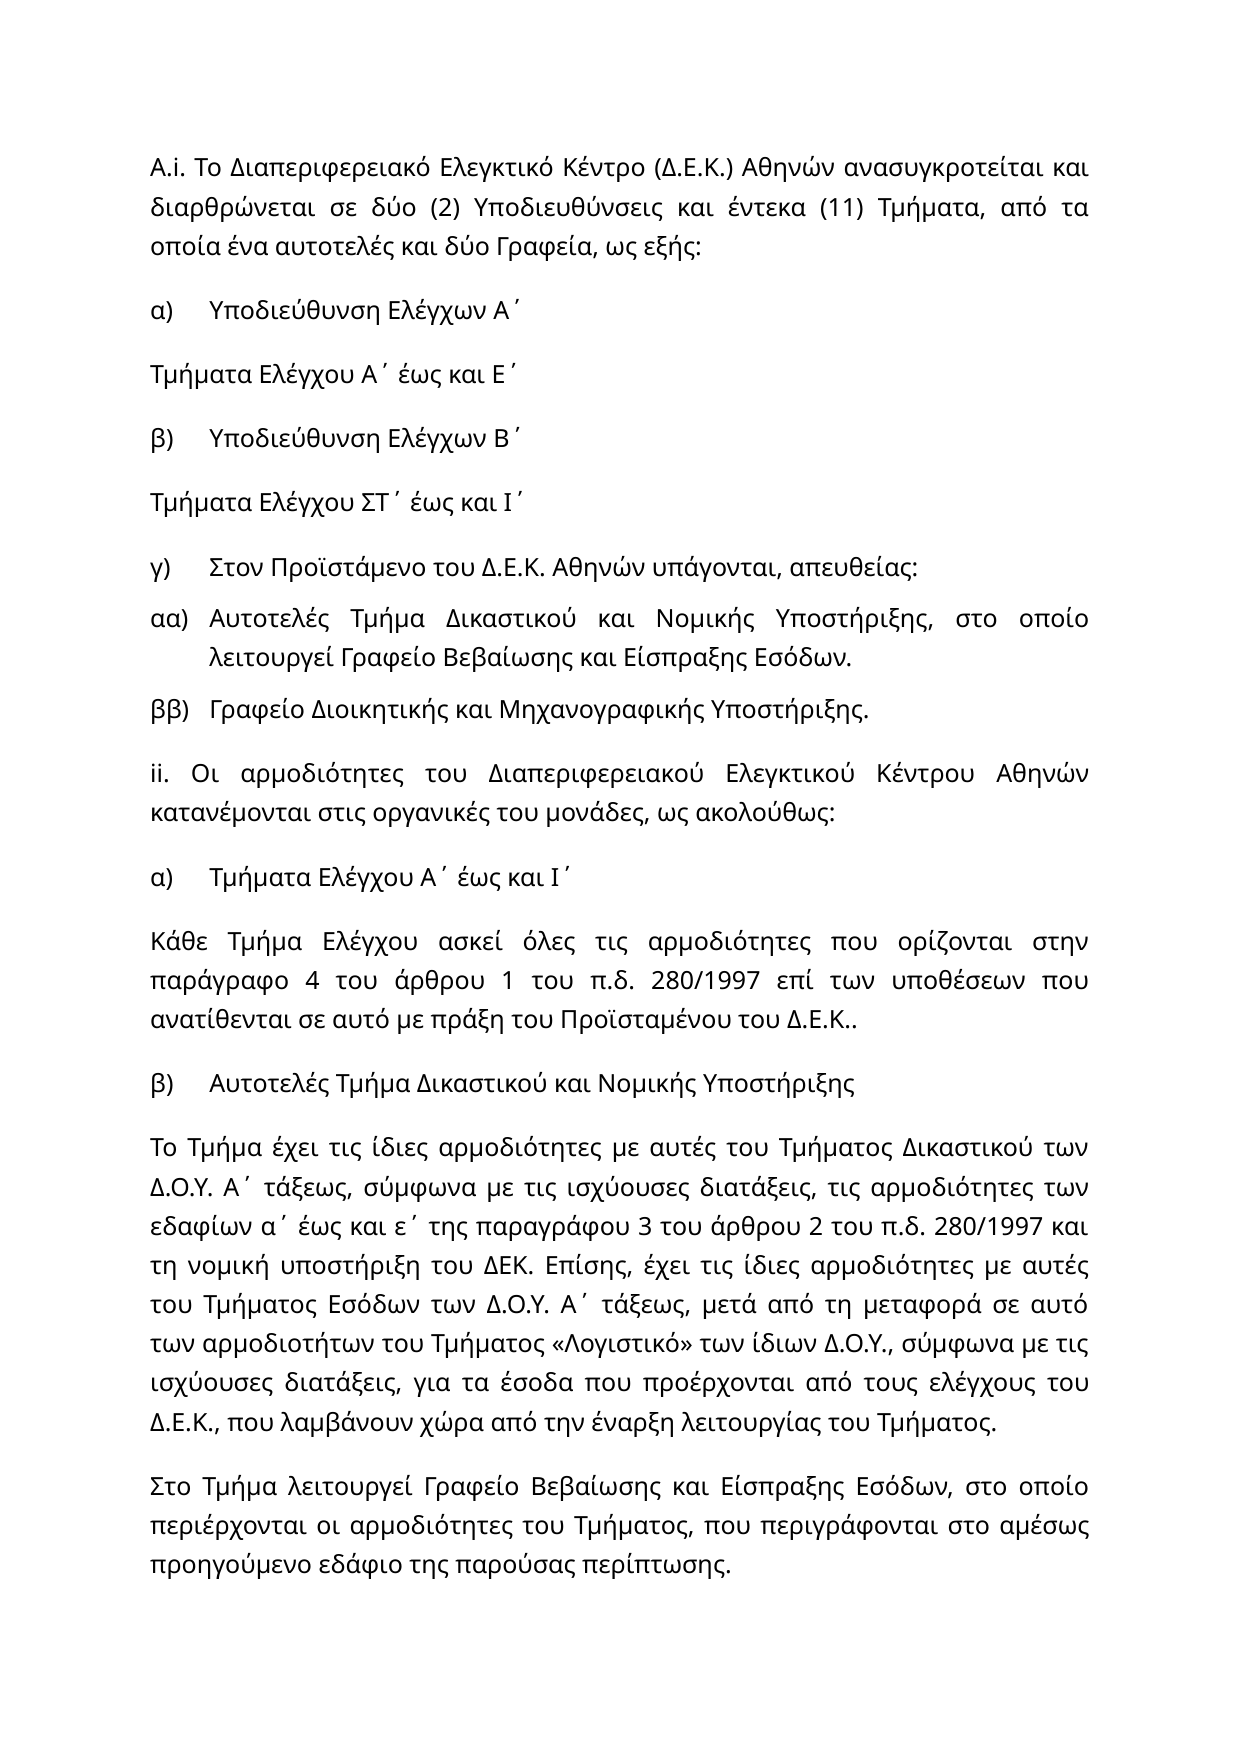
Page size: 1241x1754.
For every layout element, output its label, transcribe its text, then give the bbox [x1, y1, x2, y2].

text Κάθε Τμήμα Ελέγχου ασκεί όλες τις αρμοδιότητες που ορίζονται στην παράγραφο 4 του άρθρου 1 του π.δ. 280/1997 επί των υποθέσεων που ανατίθενται σε αυτό με πράξη του Προϊσταμένου του Δ.Ε.Κ.. [150, 923, 1090, 1036]
list α) Τμήματα Ελέγχου Α΄ έως και Ι΄ [150, 859, 1090, 893]
list γ) Στον Προϊστάμενο του Δ.Ε.Κ. Αθηνών υπάγονται, απευθείας: [150, 549, 1090, 583]
text Στο Τμήμα λειτουργεί Γραφείο Βεβαίωσης και Είσπραξης Εσόδων, στο οποίο περιέρχονται οι αρμοδιότητες του Τμήματος, που περιγράφονται στο αμέσως προηγούμενο εδάφιο της παρούσας περίπτωσης. [150, 1468, 1090, 1581]
text Τμήματα Ελέγχου ΣΤ΄ έως και Ι΄ [150, 485, 1090, 519]
text Τμήματα Ελέγχου Α΄ έως και Ε΄ [150, 357, 1090, 391]
list β) Υποδιεύθυνση Ελέγχων Β΄ [150, 421, 1090, 455]
list β) Αυτοτελές Τμήμα Δικαστικού και Νομικής Υποστήριξης [150, 1066, 1090, 1100]
list α) Υποδιεύθυνση Ελέγχων Α΄ [150, 292, 1090, 327]
text ii. Οι αρμοδιότητες του Διαπεριφερειακού Ελεγκτικού Κέντρου Αθηνών κατανέμονται στις οργανικές του μονάδες, ως ακολούθως: [150, 756, 1090, 829]
list ββ) Γραφείο Διοικητικής και Μηχανογραφικής Υποστήριξης. [150, 692, 1090, 726]
text Α.i. Το Διαπεριφερειακό Ελεγκτικό Κέντρο (Δ.Ε.Κ.) Αθηνών ανασυγκροτείται και διαρθρώνεται σε δύο (2) Υποδιευθύνσεις και έντεκα (11) Τμήματα, από τα οποία ένα αυτοτελές και δύο Γραφεία, ως εξής: [150, 150, 1090, 262]
list αα) Αυτοτελές Τμήμα Δικαστικού και Νομικής Υποστήριξης, στο οποίο λειτουργεί Γραφείο Βεβαίωσης και Είσπραξης Εσόδων. [150, 601, 1090, 674]
text Το Τμήμα έχει τις ίδιες αρμοδιότητες με αυτές του Τμήματος Δικαστικού των Δ.Ο.Υ. Α΄ τάξεως, σύμφωνα με τις ισχύουσες διατάξεις, τις αρμοδιότητες των εδαφίων α΄ έως και ε΄ της παραγράφου 3 του άρθρου 2 του π.δ. 280/1997 και τη νομική υποστήριξη του ΔΕΚ. Επίσης, έχει τις ίδιες αρμοδιότητες με αυτές του Τμήματος Εσόδων των Δ.Ο.Υ. Α΄ τάξεως, μετά από τη μεταφορά σε αυτό των αρμοδιοτήτων του Τμήματος «Λογιστικό» των ίδιων Δ.Ο.Υ., σύμφωνα με τις ισχύουσες διατάξεις, για τα έσοδα που προέρχονται από τους ελέγχους του Δ.Ε.Κ., που λαμβάνουν χώρα από την έναρξη λειτουργίας του Τμήματος. [150, 1130, 1090, 1438]
